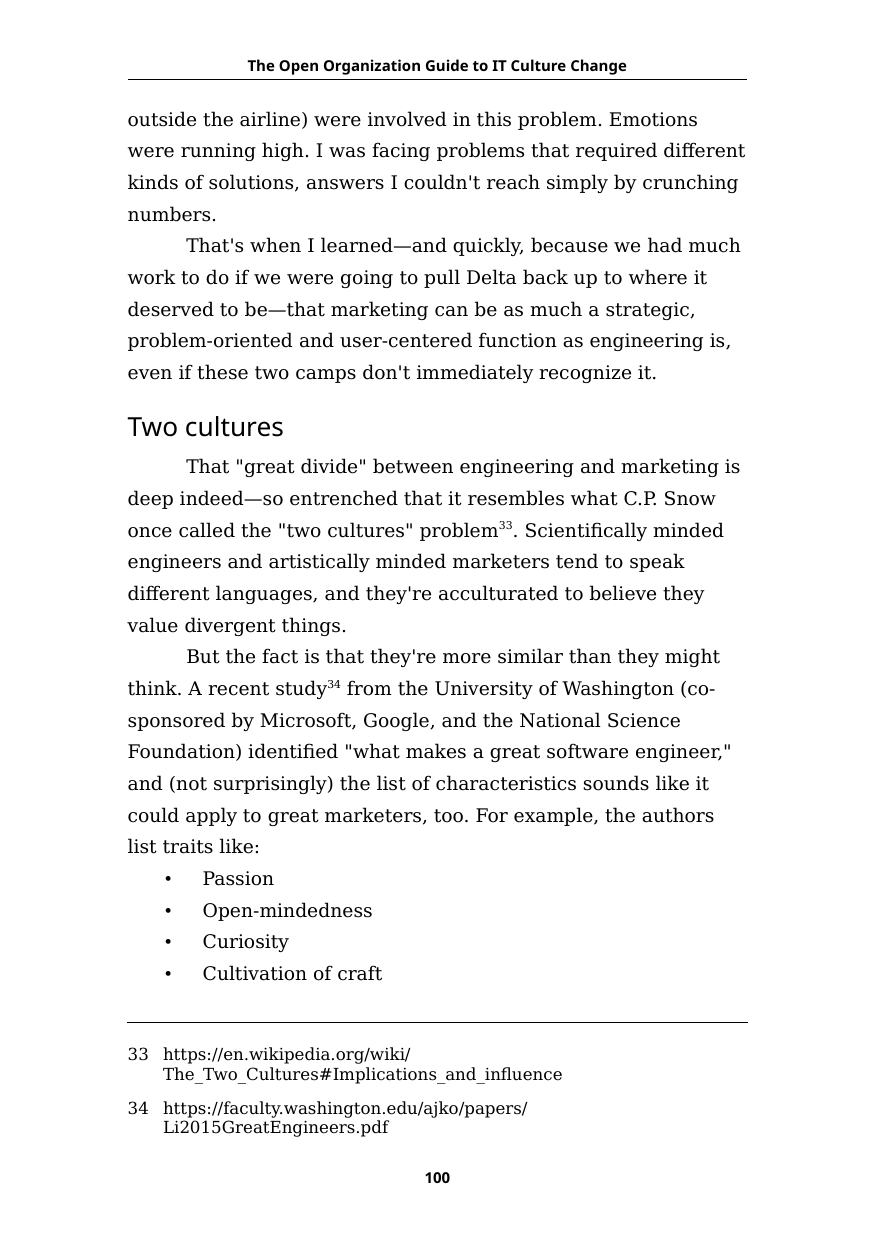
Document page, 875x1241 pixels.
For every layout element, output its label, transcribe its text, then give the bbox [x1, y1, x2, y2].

list Cultivation of craft [165, 963, 747, 985]
text outside the airline) were involved in this problem. Emotions were running high. I was facing problems that required different kinds of solutions, answers I couldn't reach simply by crunching numbers. [127, 109, 747, 226]
subtitle Two cultures [127, 408, 747, 444]
text https://faculty.washington.edu/ajko/papers/Li2015GreatEngineers.pdf [127, 1099, 747, 1138]
text That "great divide" between engineering and marketing is deep indeed—so entrenched that it resembles what C.P. Snow once called the "two cultures" problem. Scientifically minded engineers and artistically minded marketers tend to speak different languages, and they're acculturated to believe they value divergent things. [127, 457, 747, 637]
list Passion [165, 868, 747, 890]
list Open-mindedness [165, 900, 747, 922]
list Curiosity [165, 932, 747, 953]
text But the fact is that they're more similar than they might think. A recent study from the University of Washington (co-sponsored by Microsoft, Google, and the National Science Foundation) identified "what makes a great software engineer," and (not surprisingly) the list of characteristics sounds like it could apply to great marketers, too. For example, the authors list traits like: [127, 647, 747, 858]
text That's when I learned—and quickly, because we had much work to do if we were going to pull Delta back up to where it deserved to be—that marketing can be as much a strategic, problem-oriented and user-centered function as engineering is, even if these two camps don't immediately recognize it. [127, 235, 747, 384]
text https://en.wikipedia.org/wiki/The_Two_Cultures#Implications_and_influence [127, 1045, 747, 1084]
